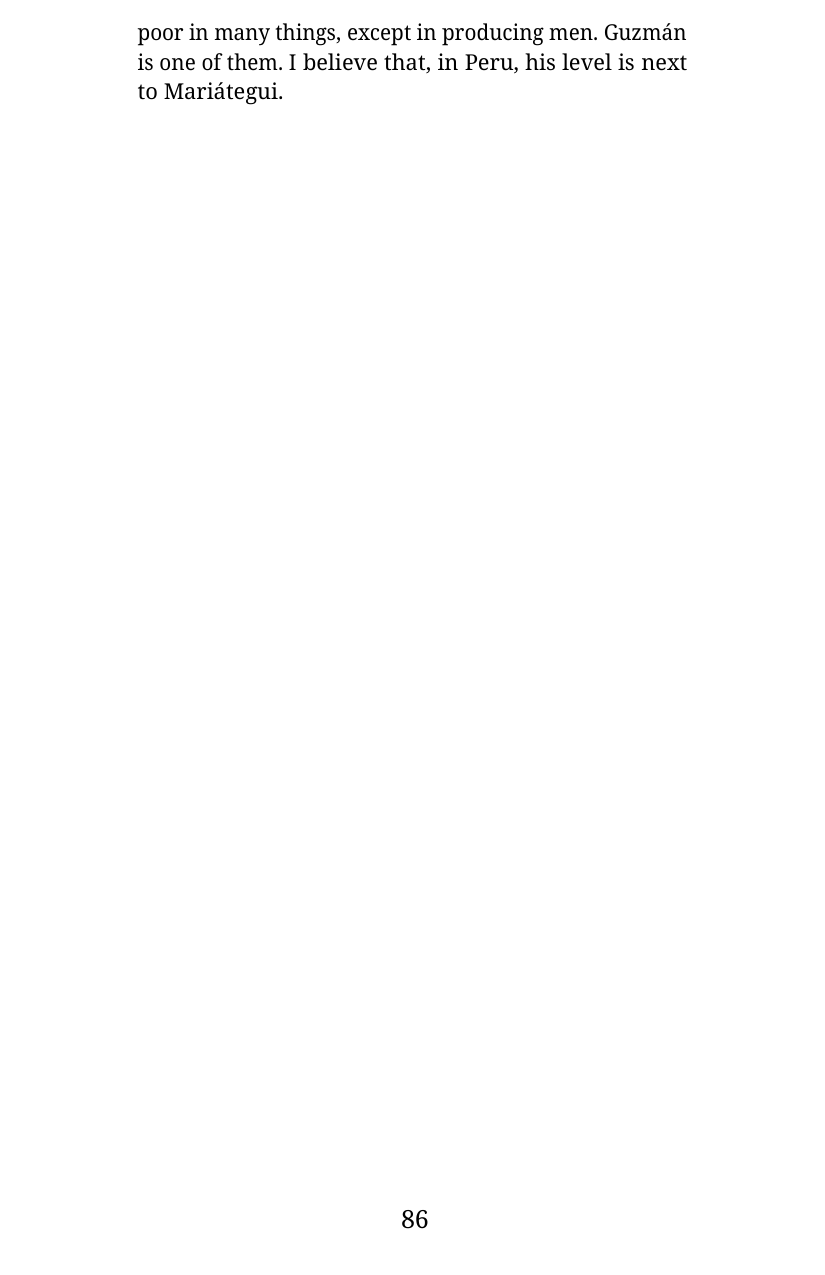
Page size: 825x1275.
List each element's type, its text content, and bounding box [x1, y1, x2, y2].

text poor in many things, except in producing men. Guzmán is one of them. I believe that, in Peru, his level is next to Mariátegui. [137, 17, 688, 106]
